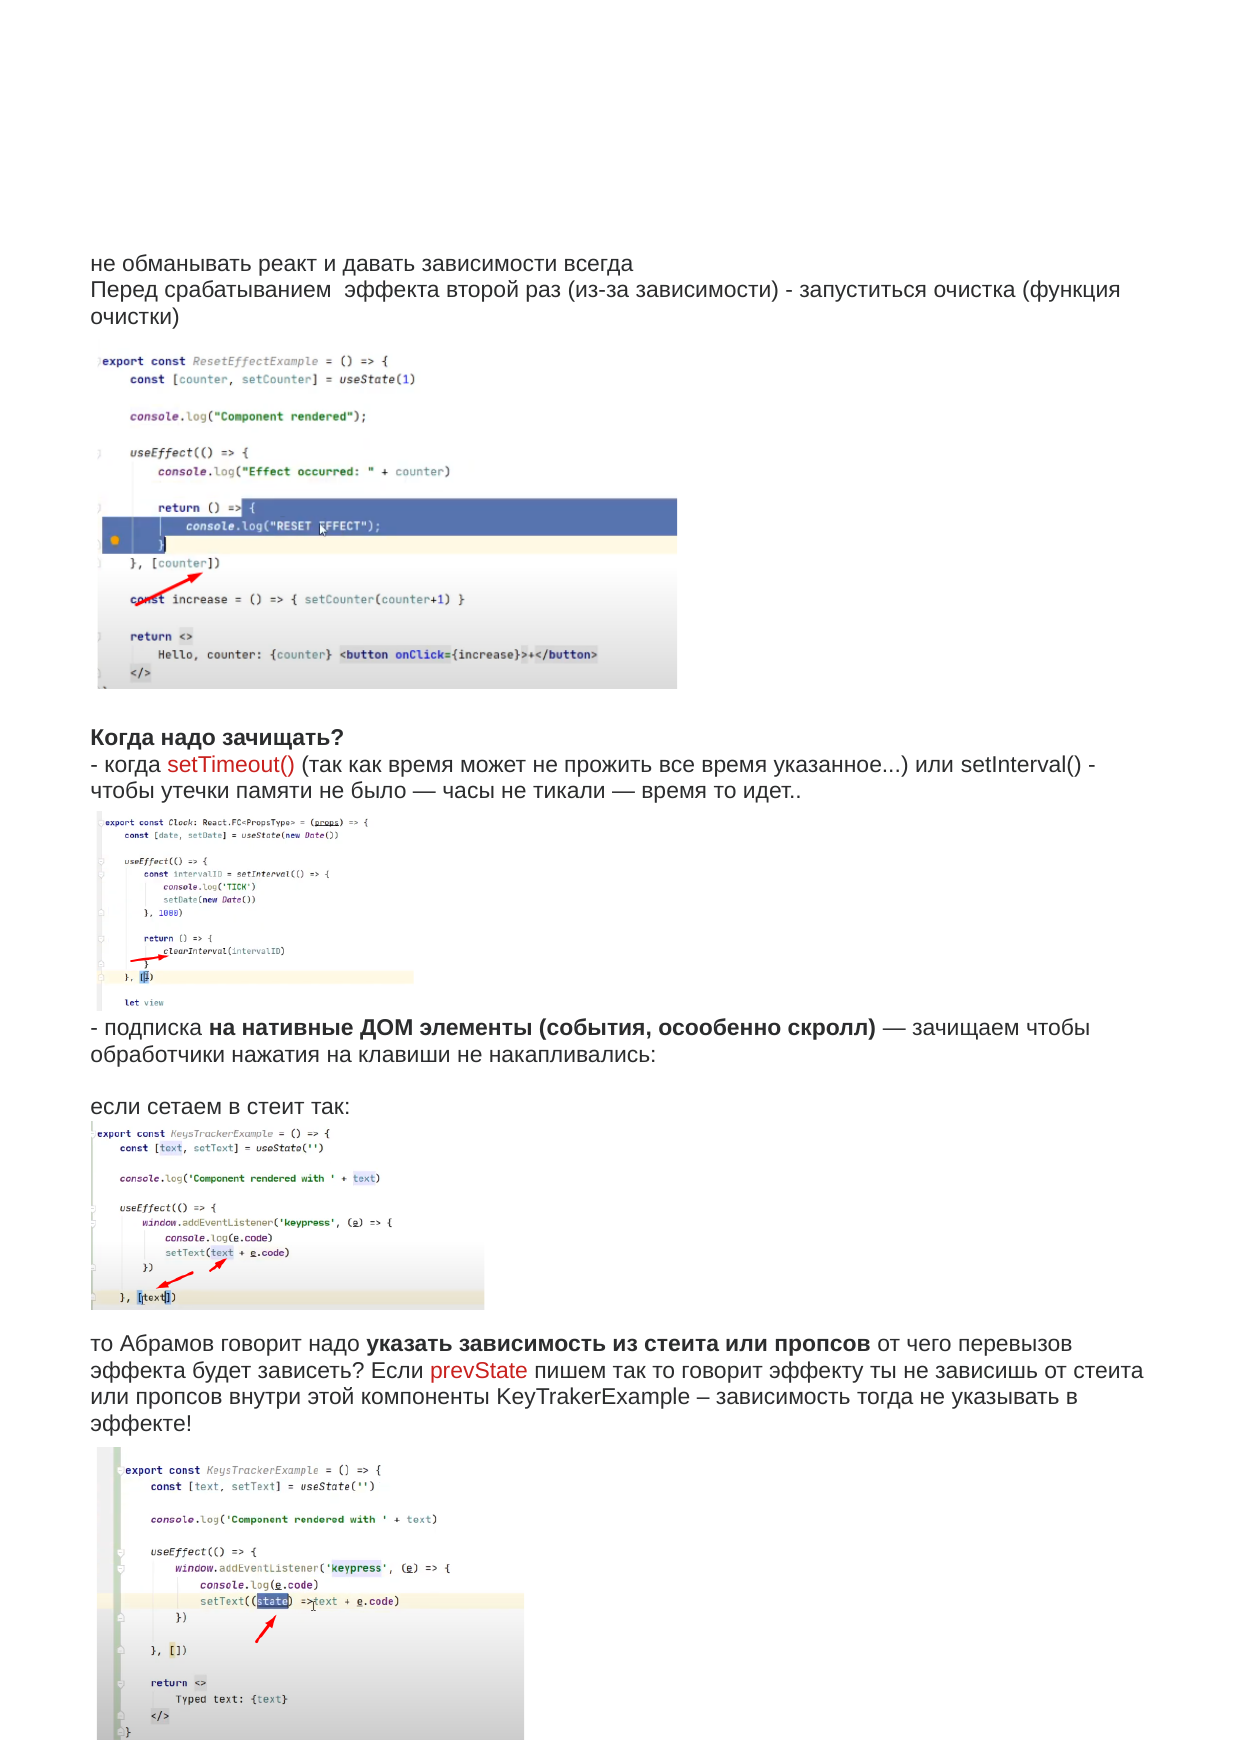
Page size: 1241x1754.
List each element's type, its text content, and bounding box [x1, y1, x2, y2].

text - когда setTimeout() (так как время может не прожить все время указанное...) или setInterval() - чтобы утечки памяти не было — часы не тикали — время то идет.. [90, 751, 1150, 803]
text Когда надо зачищать? [90, 724, 1150, 751]
text если сетаем в стеит так: [90, 1093, 1150, 1119]
text - подписка на нативные ДОМ элементы (события, осообенно скролл) — зачищаем чтобы обработчики нажатия на клавиши не накапливались: [90, 1014, 1150, 1067]
picture [96, 811, 414, 1011]
text то Абрамов говорит надо указать зависимость из стеита или пропсов от чего перевызов эффекта будет зависеть? Если prevState пишем так то говорит эффекту ты не зависишь от стеита или пропсов внутри этой компоненты KeyTrakerExample – зависимость тогда не указывать в эффекте! [90, 1330, 1150, 1436]
picture [96, 1447, 525, 1740]
picture [97, 339, 678, 689]
text не обманывать реакт и давать зависимости всегда [90, 250, 1150, 276]
picture [91, 1121, 485, 1310]
text Перед срабатыванием эффекта второй раз (из-за зависимости) - запуститься очистка (функция очистки) [90, 276, 1150, 329]
